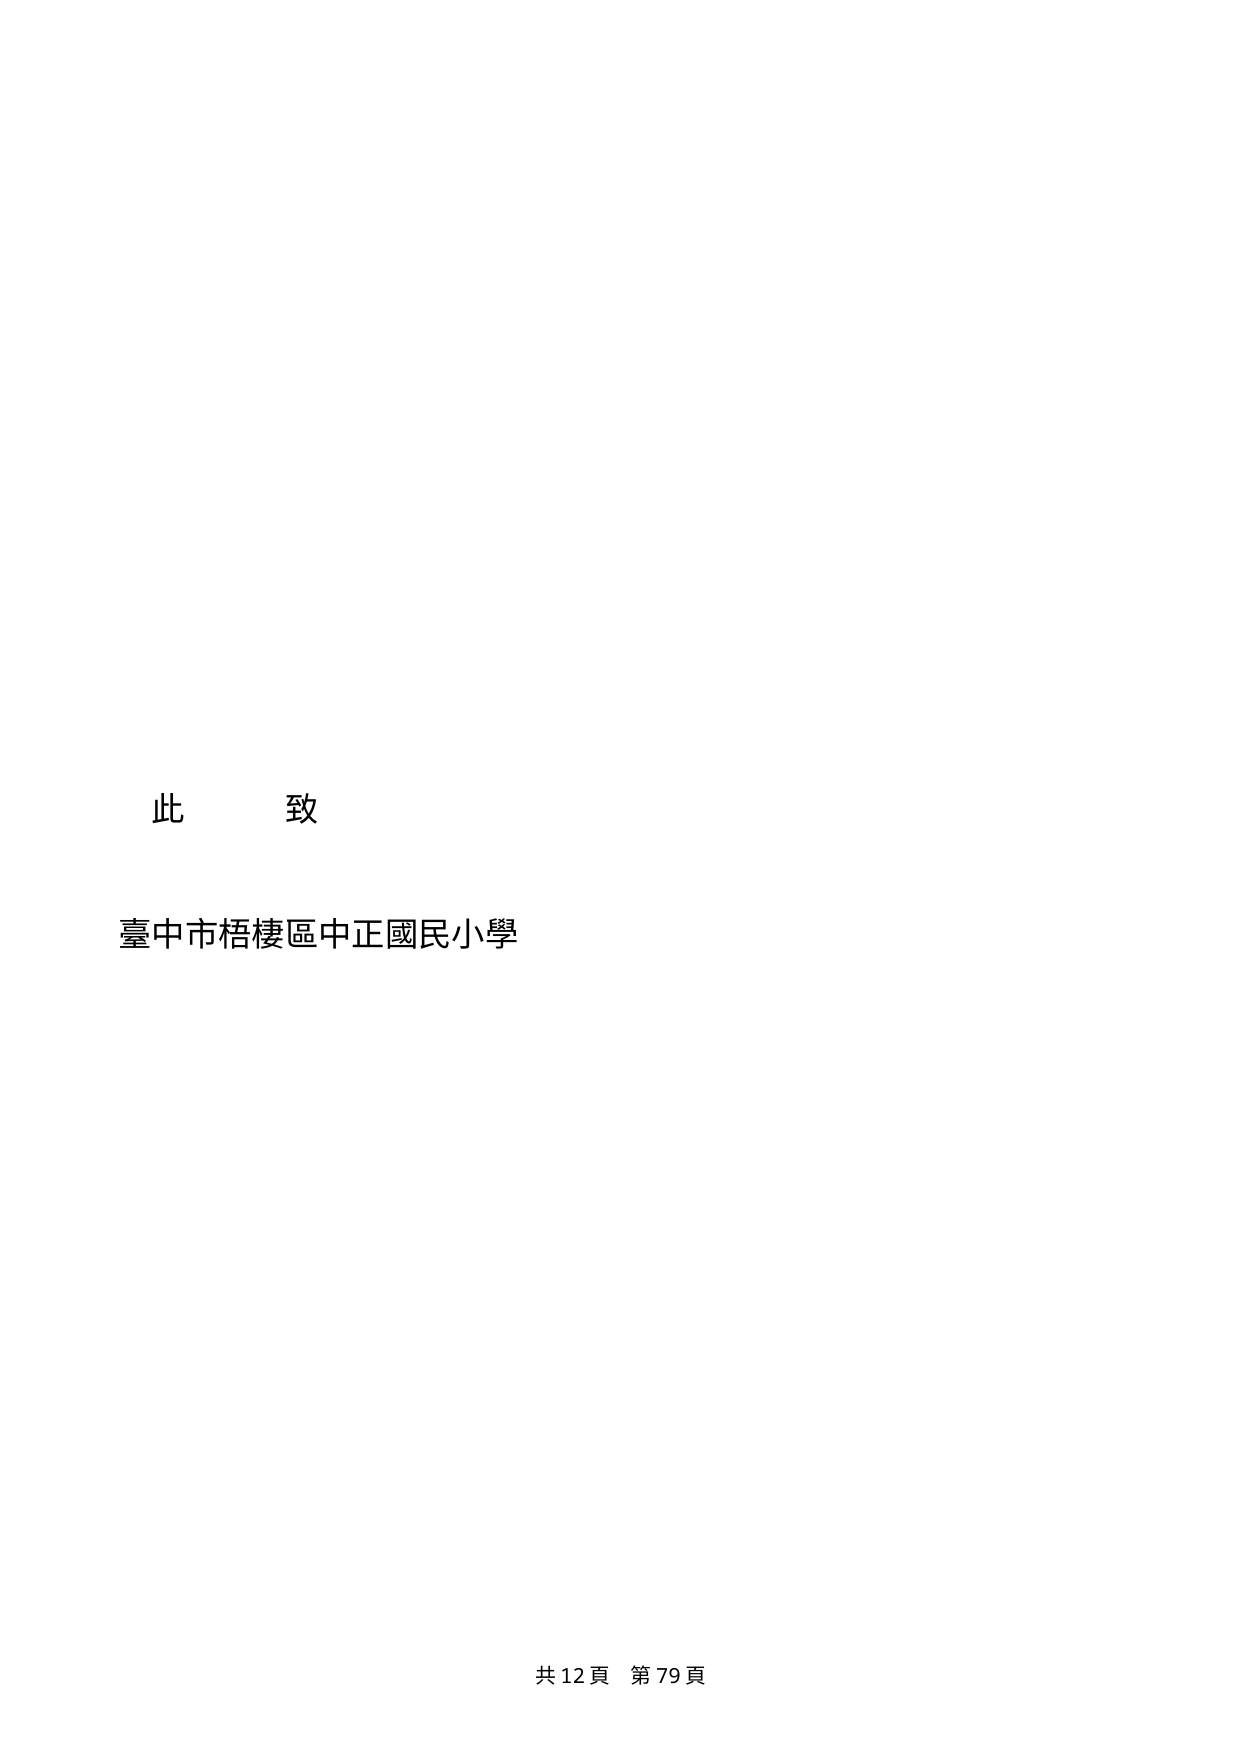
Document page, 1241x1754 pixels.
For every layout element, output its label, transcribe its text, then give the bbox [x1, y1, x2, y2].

text 此 致 [118, 766, 1122, 828]
text 臺中市梧棲區中正國民小學 [118, 891, 1122, 953]
